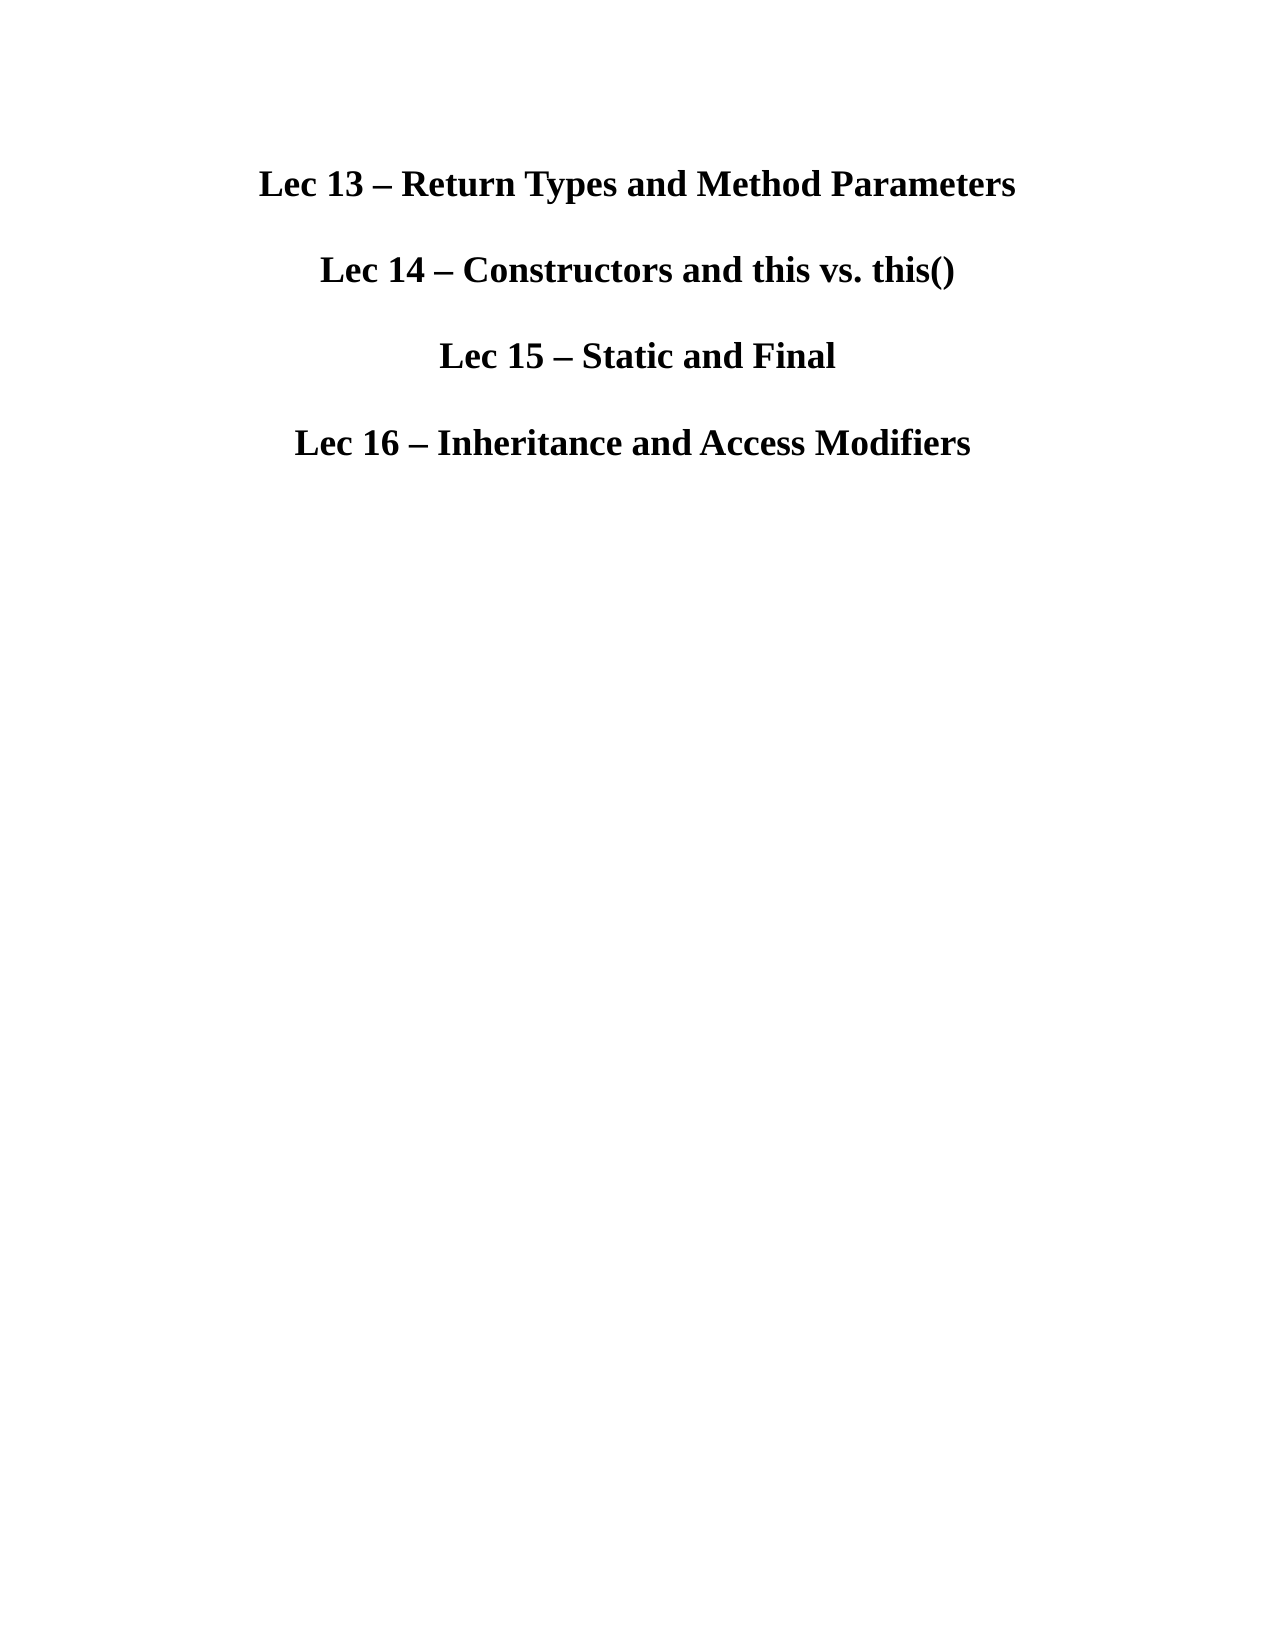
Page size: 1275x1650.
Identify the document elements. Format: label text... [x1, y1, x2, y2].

text Lec 13 – Return Types and Method Parameters [118, 161, 1157, 204]
text Lec 14 – Constructors and this vs. this() [118, 247, 1157, 291]
text Lec 15 – Static and Final [118, 334, 1157, 377]
text Lec 16 – Inheritance and Access Modifiers [118, 420, 1157, 463]
